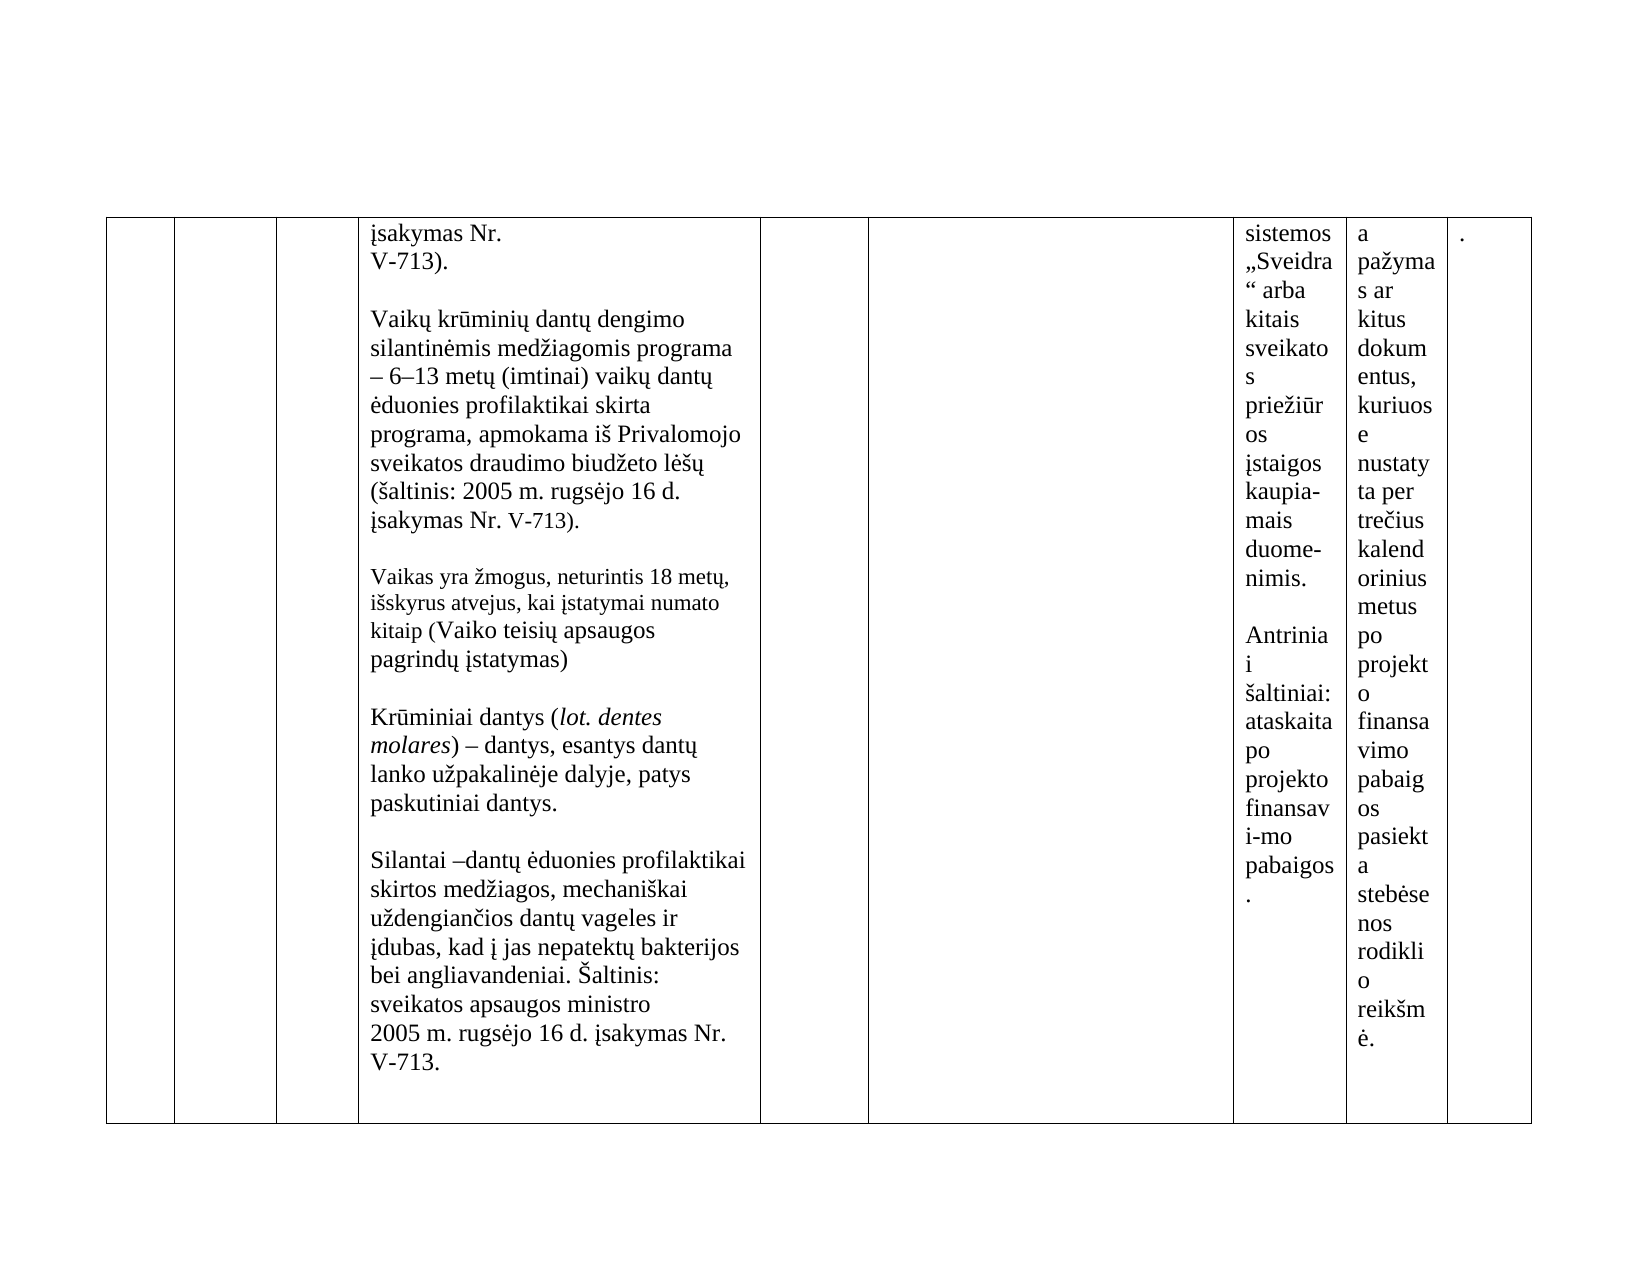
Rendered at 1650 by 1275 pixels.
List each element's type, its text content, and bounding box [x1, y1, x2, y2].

table_cell [869, 218, 1233, 1123]
table_cell . [1448, 218, 1531, 1123]
table_cell [107, 218, 174, 1123]
table_cell [761, 218, 868, 1123]
table_cell a pažymas ar kitus dokumentus, kuriuose nustatyta per trečius kalendorinius metus po projekto finansavimo pabaigos pasiekta stebėsenos rodiklio reikšmė. [1347, 218, 1447, 1123]
table_cell sistemos „Sveidra“ arba kitais sveikatos priežiūros įstaigos kaupia-mais duome-nimis. Antriniai šaltiniai: ataskaita po projekto finansavi-mo pabaigos. [1234, 218, 1346, 1123]
table_cell [175, 218, 276, 1123]
table_cell įsakymas Nr. V-713). Vaikų krūminių dantų dengimo silantinėmis medžiagomis programa – 6–13 metų (imtinai) vaikų dantų ėduonies profilaktikai skirta programa, apmokama iš Privalomojo sveikatos draudimo biudžeto lėšų (šaltinis: 2005 m. rugsėjo 16 d. įsakymas Nr. V-713). Vaikas yra žmogus, neturintis 18 metų, išskyrus atvejus, kai įstatymai numato kitaip (Vaiko teisių apsaugos pagrindų įstatymas) Krūminiai dantys (lot. dentes molares) – dantys, esantys dantų lanko užpakalinėje dalyje, patys paskutiniai dantys. Silantai –dantų ėduonies profilaktikai skirtos medžiagos, mechaniškai uždengiančios dantų vageles ir įdubas, kad į jas nepatektų bakterijos bei angliavandeniai. Šaltinis: sveikatos apsaugos ministro 2005 m. rugsėjo 16 d. įsakymas Nr. V-713. [359, 218, 760, 1123]
table_cell [277, 218, 358, 1123]
